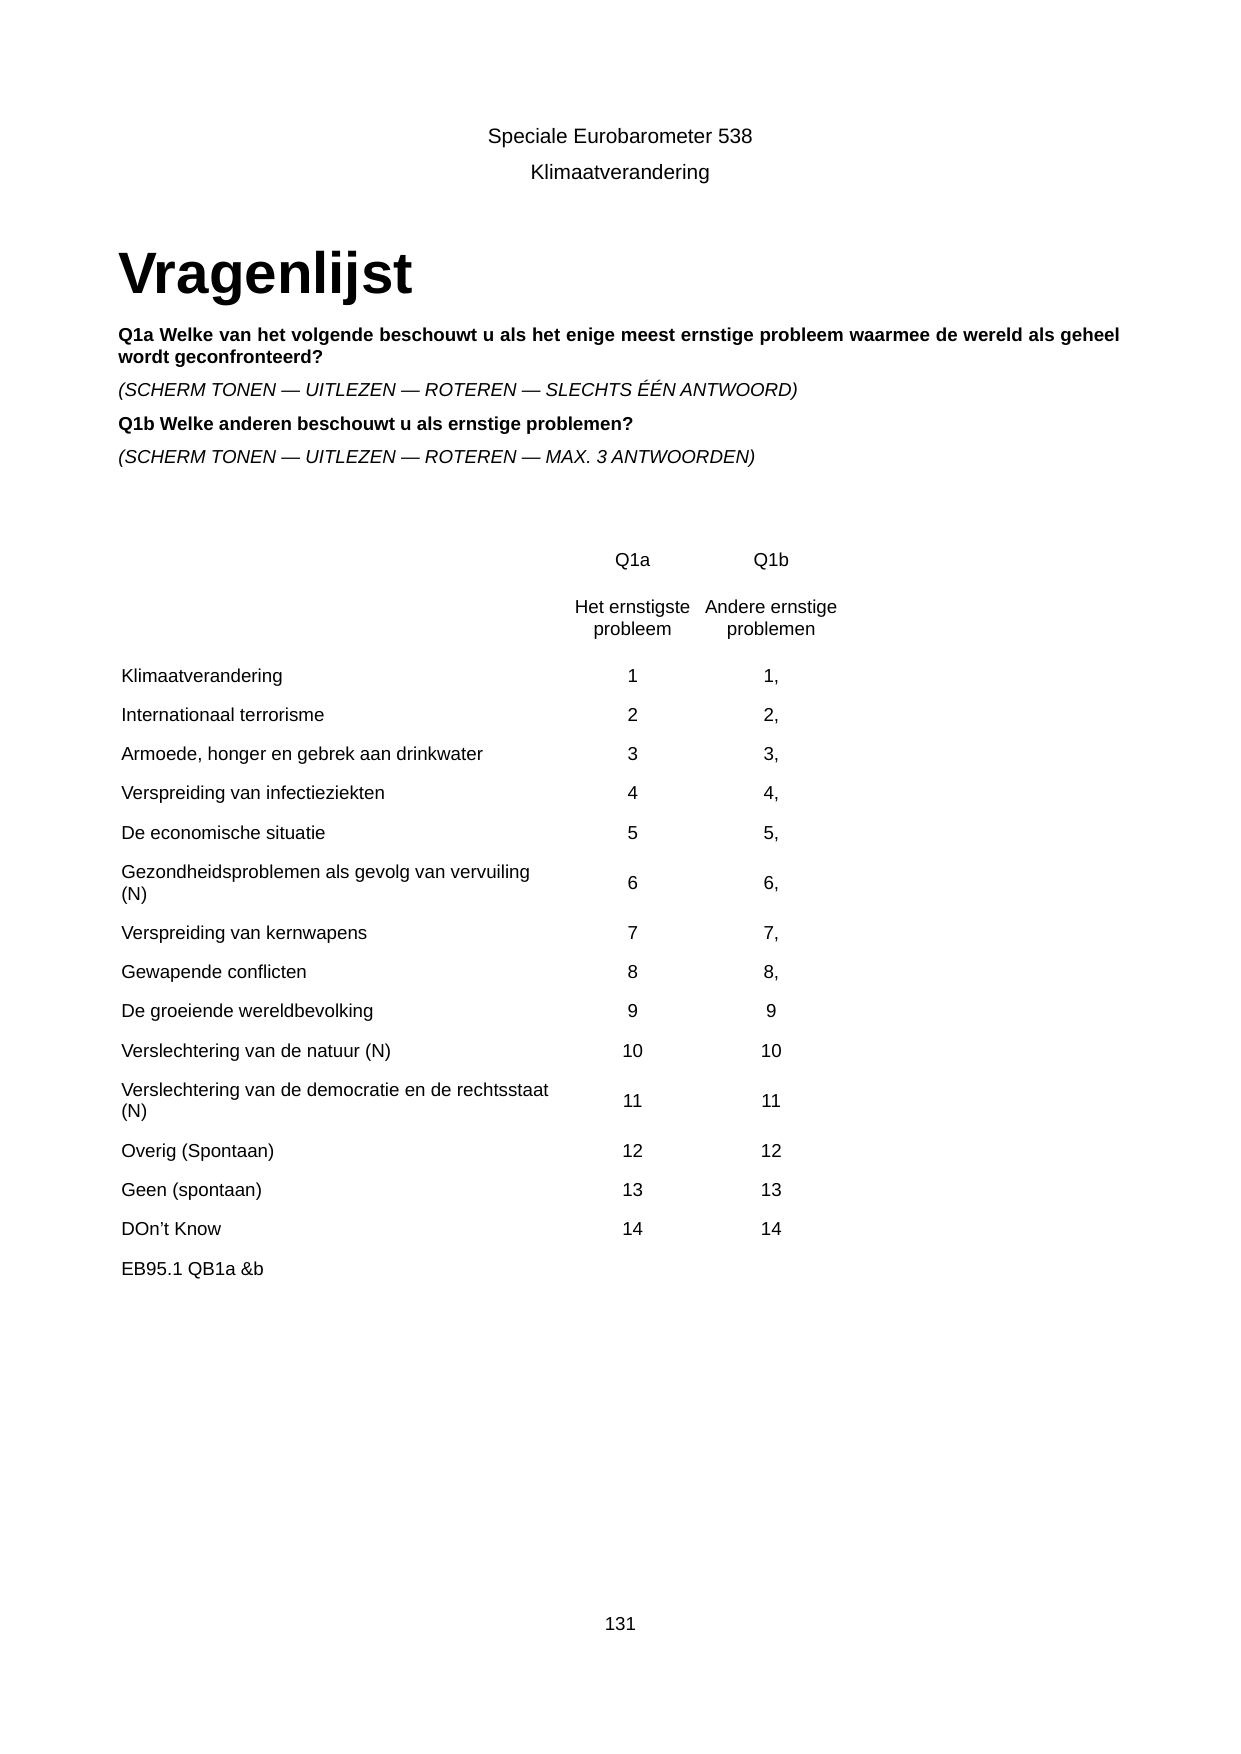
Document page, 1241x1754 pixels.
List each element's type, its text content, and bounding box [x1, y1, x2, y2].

text Q1b Welke anderen beschouwt u als ernstige problemen? [118, 412, 1122, 434]
table_cell 2, [702, 695, 840, 734]
table_cell [563, 1249, 702, 1288]
table_cell [702, 1249, 840, 1288]
table_cell Armoede, honger en gebrek aan drinkwater [118, 734, 563, 773]
table_cell Verspreiding van kernwapens [118, 913, 563, 952]
table_cell De groeiende wereldbevolking [118, 991, 563, 1031]
table_header Q1b [702, 540, 840, 579]
table_cell EB95.1 QB1a &b [118, 1249, 563, 1288]
text (SCHERM TONEN — UITLEZEN — ROTEREN — MAX. 3 ANTWOORDEN) [118, 446, 1122, 467]
table_cell 3 [563, 734, 702, 773]
table_cell De economische situatie [118, 813, 563, 852]
table_cell Overig (Spontaan) [118, 1131, 563, 1170]
table_cell 5 [563, 813, 702, 852]
table_cell 6, [702, 852, 840, 913]
table_cell Verslechtering van de democratie en de rechtsstaat (N) [118, 1070, 563, 1131]
table_cell 1 [563, 656, 702, 695]
table_cell 13 [702, 1170, 840, 1209]
table_cell 12 [702, 1131, 840, 1170]
table_cell 7 [563, 913, 702, 952]
table_cell 5, [702, 813, 840, 852]
table_cell Verslechtering van de natuur (N) [118, 1031, 563, 1070]
table_cell 11 [702, 1070, 840, 1131]
table_cell 2 [563, 695, 702, 734]
table_cell Internationaal terrorisme [118, 695, 563, 734]
table_cell Gewapende conflicten [118, 952, 563, 991]
table_cell Geen (spontaan) [118, 1170, 563, 1209]
table_cell 8, [702, 952, 840, 991]
table_cell Het ernstigste probleem [563, 579, 702, 656]
table_cell 14 [702, 1209, 840, 1248]
table_cell 10 [563, 1031, 702, 1070]
table_cell 9 [702, 991, 840, 1031]
table_cell 11 [563, 1070, 702, 1131]
table_cell Klimaatverandering [118, 656, 563, 695]
table_cell 13 [563, 1170, 702, 1209]
table_cell 6 [563, 852, 702, 913]
table_header [118, 540, 563, 579]
table_cell 4 [563, 773, 702, 813]
table_cell 4, [702, 773, 840, 813]
table_cell [118, 579, 563, 656]
subtitle Vragenlijst [118, 238, 1122, 305]
table_cell 7, [702, 913, 840, 952]
table_cell 3, [702, 734, 840, 773]
table_cell 8 [563, 952, 702, 991]
table_cell DOn’t Know [118, 1209, 563, 1248]
table_cell 10 [702, 1031, 840, 1070]
text Q1a Welke van het volgende beschouwt u als het enige meest ernstige probleem waarmee de wereld als geheel wordt geconfronteerd? [118, 324, 1122, 367]
table_cell Gezondheidsproblemen als gevolg van vervuiling (N) [118, 852, 563, 913]
table_cell 14 [563, 1209, 702, 1248]
table_cell 12 [563, 1131, 702, 1170]
table_cell 1, [702, 656, 840, 695]
table_cell Andere ernstige problemen [702, 579, 840, 656]
table_cell Verspreiding van infectieziekten [118, 773, 563, 813]
table_cell 9 [563, 991, 702, 1031]
text (SCHERM TONEN — UITLEZEN — ROTEREN — SLECHTS ÉÉN ANTWOORD) [118, 379, 1122, 400]
table_header Q1a [563, 540, 702, 579]
